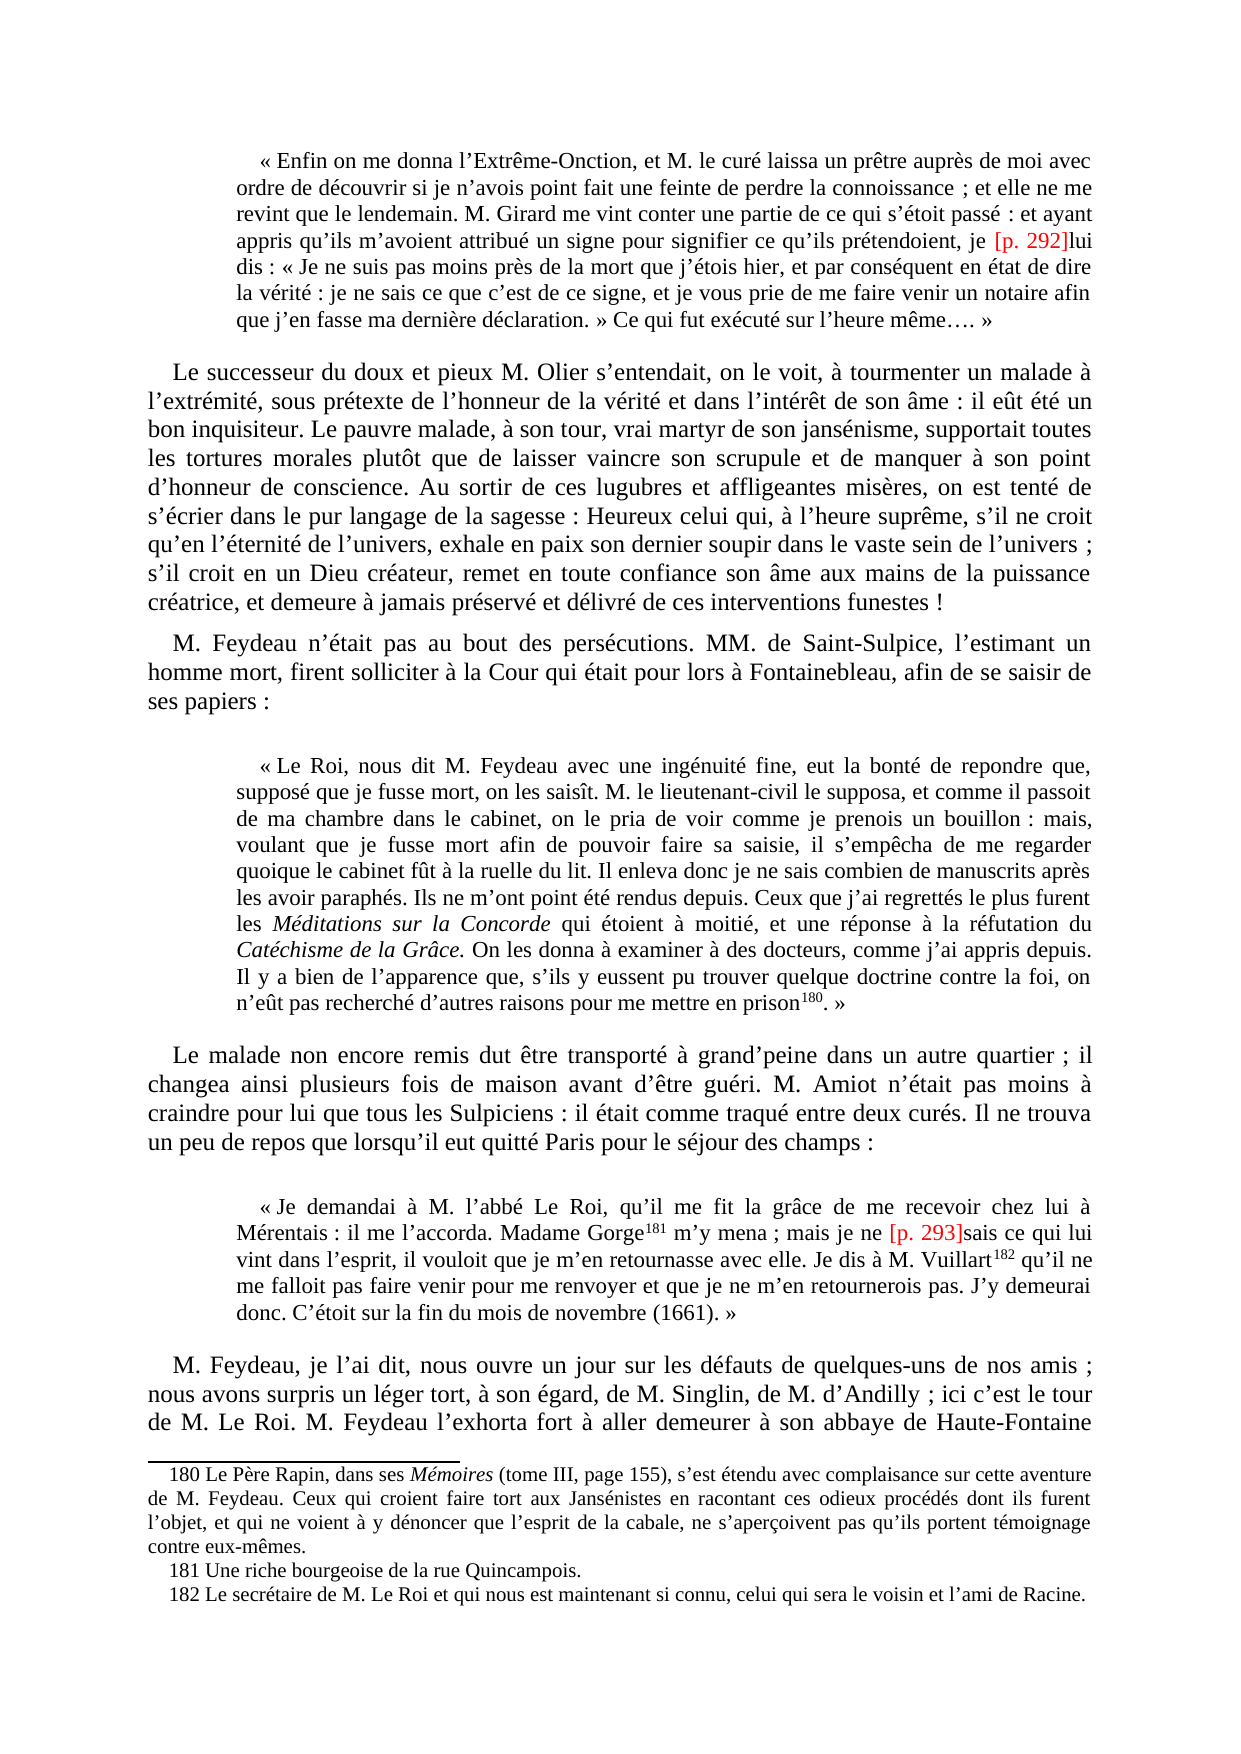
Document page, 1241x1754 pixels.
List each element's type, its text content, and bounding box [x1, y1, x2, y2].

text M. Feydeau n’était pas au bout des persécutions. MM. de Saint-Sulpice, l’estimant un homme mort, firent solliciter à la Cour qui était pour lors à Fontainebleau, afin de se saisir de ses papiers : [148, 628, 1093, 714]
text Le secrétaire de M. Le Roi et qui nous est maintenant si connu, celui qui sera le voisin et l’ami de Racine. [148, 1582, 1093, 1606]
text Le successeur du doux et pieux M. Olier s’entendait, on le voit, à tourmenter un malade à l’extrémité, sous prétexte de l’honneur de la vérité et dans l’intérêt de son âme : il eût été un bon inquisiteur. Le pauvre malade, à son tour, vrai martyr de son jansénisme, supportait toutes les tortures morales plutôt que de laisser vaincre son scrupule et de manquer à son point d’honneur de conscience. Au sortir de ces lugubres et affligeantes misères, on est tenté de s’écrier dans le pur langage de la sagesse : Heureux celui qui, à l’heure suprême, s’il ne croit qu’en l’éternité de l’univers, exhale en paix son dernier soupir dans le vaste sein de l’univers ; s’il croit en un Dieu créateur, remet en toute confiance son âme aux mains de la puissance créatrice, et demeure à jamais préservé et délivré de ces interventions funestes ! [148, 357, 1093, 616]
text « Enfin on me donna l’Extrême-Onction, et M. le curé laissa un prêtre auprès de moi avec ordre de découvrir si je n’avois point fait une feinte de perdre la connoissance ; et elle ne me revint que le lendemain. M. Girard me vint conter une partie de ce qui s’étoit passé : et ayant appris qu’ils m’avoient attribué un signe pour signifier ce qu’ils prétendoient, je [p. 292]lui dis : « Je ne suis pas moins près de la mort que j’étois hier, et par conséquent en état de dire la vérité : je ne sais ce que c’est de ce signe, et je vous prie de me faire venir un notaire afin que j’en fasse ma dernière déclaration. » Ce qui fut exécuté sur l’heure même…. » [236, 148, 1093, 332]
text Le Père Rapin, dans ses Mémoires (tome III, page 155), s’est étendu avec complaisance sur cette aventure de M. Feydeau. Ceux qui croient faire tort aux Jansénistes en racontant ces odieux procédés dont ils furent l’objet, et qui ne voient à y dénoncer que l’esprit de la cabale, ne s’aperçoivent pas qu’ils portent témoignage contre eux-mêmes. [148, 1462, 1093, 1558]
text Une riche bourgeoise de la rue Quincampois. [148, 1558, 1093, 1582]
text « Je demandai à M. l’abbé Le Roi, qu’il me fit la grâce de me recevoir chez lui à Mérentais : il me l’accorda. Madame Gorge m’y mena ; mais je ne [p. 293]sais ce qui lui vint dans l’esprit, il vouloit que je m’en retournasse avec elle. Je dis à M. Vuillart qu’il ne me falloit pas faire venir pour me renvoyer et que je ne m’en retournerois pas. J’y demeurai donc. C’étoit sur la fin du mois de novembre (1661). » [236, 1193, 1093, 1325]
text M. Feydeau, je l’ai dit, nous ouvre un jour sur les défauts de quelques-uns de nos amis ; nous avons surpris un léger tort, à son égard, de M. Singlin, de M. d’Andilly ; ici c’est le tour de M. Le Roi. M. Feydeau l’exhorta fort à aller demeurer à son abbaye de Haute-Fontaine [148, 1350, 1093, 1436]
text « Le Roi, nous dit M. Feydeau avec une ingénuité fine, eut la bonté de repondre que, supposé que je fusse mort, on les saisît. M. le lieutenant-civil le supposa, et comme il passoit de ma chambre dans le cabinet, on le pria de voir comme je prenois un bouillon : mais, voulant que je fusse mort afin de pouvoir faire sa saisie, il s’empêcha de me regarder quoique le cabinet fût à la ruelle du lit. Il enleva donc je ne sais combien de manuscrits après les avoir paraphés. Ils ne m’ont point été rendus depuis. Ceux que j’ai regrettés le plus furent les Méditations sur la Concorde qui étoient à moitié, et une réponse à la réfutation du Catéchisme de la Grâce. On les donna à examiner à des docteurs, comme j’ai appris depuis. Il y a bien de l’apparence que, s’ils y eussent pu trouver quelque doctrine contre la foi, on n’eût pas recherché d’autres raisons pour me mettre en prison. » [236, 752, 1093, 1016]
text Le malade non encore remis dut être transporté à grand’peine dans un autre quartier ; il changea ainsi plusieurs fois de maison avant d’être guéri. M. Amiot n’était pas moins à craindre pour lui que tous les Sulpiciens : il était comme traqué entre deux curés. Il ne trouva un peu de repos que lorsqu’il eut quitté Paris pour le séjour des champs : [148, 1041, 1093, 1156]
